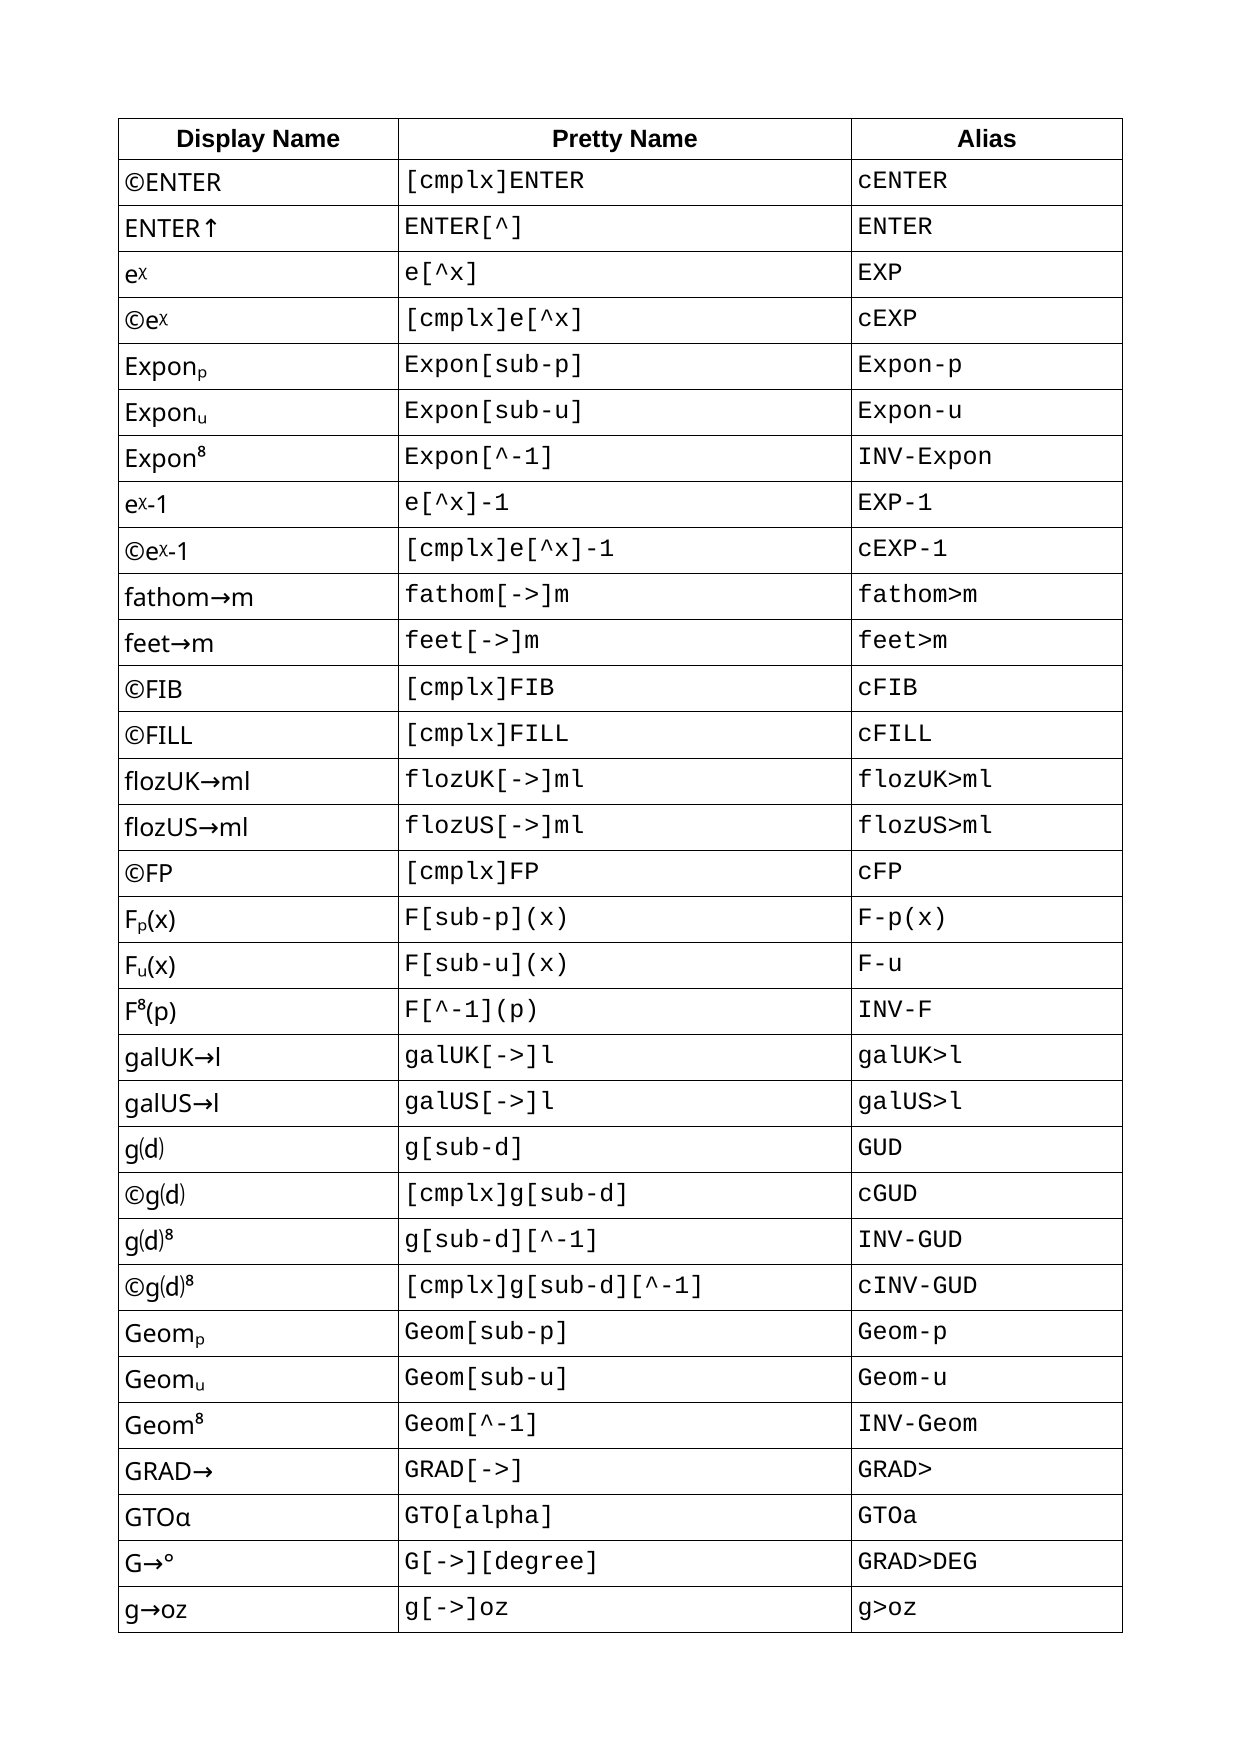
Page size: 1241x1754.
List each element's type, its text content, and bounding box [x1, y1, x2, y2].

table_cell ©FP [119, 851, 398, 896]
table_cell feet[->]m [399, 620, 851, 665]
table_cell g[sub-d][^-1] [399, 1219, 851, 1264]
table_cell g>oz [852, 1587, 1122, 1632]
table_cell feet→m [119, 620, 398, 665]
table_cell ENTER[^] [399, 206, 851, 251]
table_cell Geom⁸ [119, 1403, 398, 1448]
table_cell cINV-GUD [852, 1265, 1122, 1310]
table_cell ©eᵡ [119, 298, 398, 343]
table_cell [cmplx]g[sub-d] [399, 1173, 851, 1218]
table_cell GTO[alpha] [399, 1495, 851, 1540]
table_cell cEXP [852, 298, 1122, 343]
table_cell G→° [119, 1541, 398, 1586]
table_cell [cmplx]FILL [399, 712, 851, 757]
table_cell Expon⁸ [119, 436, 398, 481]
table_cell ENTER↑ [119, 206, 398, 251]
table_cell Geom[sub-p] [399, 1311, 851, 1356]
table_cell Geom[^-1] [399, 1403, 851, 1448]
table_cell cGUD [852, 1173, 1122, 1218]
table_cell cENTER [852, 160, 1122, 205]
table_cell g⒟⁸ [119, 1219, 398, 1264]
table_cell [cmplx]g[sub-d][^-1] [399, 1265, 851, 1310]
table_cell GRAD> [852, 1449, 1122, 1494]
table_cell EXP [852, 252, 1122, 297]
table_cell EXP-1 [852, 482, 1122, 527]
table_cell galUS[->]l [399, 1081, 851, 1126]
table_cell e[^x]-1 [399, 482, 851, 527]
table_cell GTOα [119, 1495, 398, 1540]
table_header Pretty Name [399, 119, 851, 159]
table_cell GUD [852, 1127, 1122, 1172]
table_cell eᵡ-1 [119, 482, 398, 527]
table_cell g⒟ [119, 1127, 398, 1172]
table_cell F[^-1](p) [399, 989, 851, 1034]
table_cell Geom[sub-u] [399, 1357, 851, 1402]
table_cell cFIB [852, 666, 1122, 711]
table_cell Expon[^-1] [399, 436, 851, 481]
table_cell GRAD→ [119, 1449, 398, 1494]
table_cell flozUS[->]ml [399, 805, 851, 849]
table_cell galUS→l [119, 1081, 398, 1126]
table_cell Fᵤ(x) [119, 943, 398, 988]
table_cell g→oz [119, 1587, 398, 1632]
table_cell INV-F [852, 989, 1122, 1034]
table_cell Geom-p [852, 1311, 1122, 1356]
table_header Display Name [119, 119, 398, 159]
table_cell GTOa [852, 1495, 1122, 1540]
table_cell flozUK→ml [119, 759, 398, 803]
table_cell e[^x] [399, 252, 851, 297]
table_cell cEXP-1 [852, 528, 1122, 573]
table_cell g[sub-d] [399, 1127, 851, 1172]
table_cell Geom-u [852, 1357, 1122, 1402]
table_cell F⁸(p) [119, 989, 398, 1034]
table_cell ©g⒟ [119, 1173, 398, 1218]
table_cell Fₚ(x) [119, 897, 398, 942]
table_cell INV-Expon [852, 436, 1122, 481]
table_cell galUK[->]l [399, 1035, 851, 1080]
table_cell galUK→l [119, 1035, 398, 1080]
table_cell Expon[sub-u] [399, 390, 851, 435]
table_cell Geomᵤ [119, 1357, 398, 1402]
table_cell F-p(x) [852, 897, 1122, 942]
table_cell INV-Geom [852, 1403, 1122, 1448]
table_cell ©eᵡ-1 [119, 528, 398, 573]
table_cell Expon-p [852, 344, 1122, 389]
table_cell ©FILL [119, 712, 398, 757]
table_cell F[sub-u](x) [399, 943, 851, 988]
table_cell Geomₚ [119, 1311, 398, 1356]
table_cell GRAD>DEG [852, 1541, 1122, 1586]
table_cell fathom→m [119, 574, 398, 619]
table_cell [cmplx]e[^x] [399, 298, 851, 343]
table_cell [cmplx]FP [399, 851, 851, 896]
table_cell flozUS>ml [852, 805, 1122, 849]
table_cell flozUK[->]ml [399, 759, 851, 803]
table_cell Exponᵤ [119, 390, 398, 435]
table_cell G[->][degree] [399, 1541, 851, 1586]
table_cell fathom>m [852, 574, 1122, 619]
table_cell [cmplx]e[^x]-1 [399, 528, 851, 573]
table_cell feet>m [852, 620, 1122, 665]
table_cell ©FIB [119, 666, 398, 711]
table_cell galUK>l [852, 1035, 1122, 1080]
table_cell INV-GUD [852, 1219, 1122, 1264]
table_cell [cmplx]FIB [399, 666, 851, 711]
table_cell ©g⒟⁸ [119, 1265, 398, 1310]
table_cell GRAD[->] [399, 1449, 851, 1494]
table_cell F-u [852, 943, 1122, 988]
table_cell cFP [852, 851, 1122, 896]
table_cell F[sub-p](x) [399, 897, 851, 942]
table_cell galUS>l [852, 1081, 1122, 1126]
table_cell g[->]oz [399, 1587, 851, 1632]
table_header Alias [852, 119, 1122, 159]
table_cell Expon[sub-p] [399, 344, 851, 389]
table_cell fathom[->]m [399, 574, 851, 619]
table_cell cFILL [852, 712, 1122, 757]
table_cell ©ENTER [119, 160, 398, 205]
table_cell flozUS→ml [119, 805, 398, 849]
table_cell [cmplx]ENTER [399, 160, 851, 205]
table_cell flozUK>ml [852, 759, 1122, 803]
table_cell eᵡ [119, 252, 398, 297]
table_cell Exponₚ [119, 344, 398, 389]
table_cell ENTER [852, 206, 1122, 251]
table_cell Expon-u [852, 390, 1122, 435]
